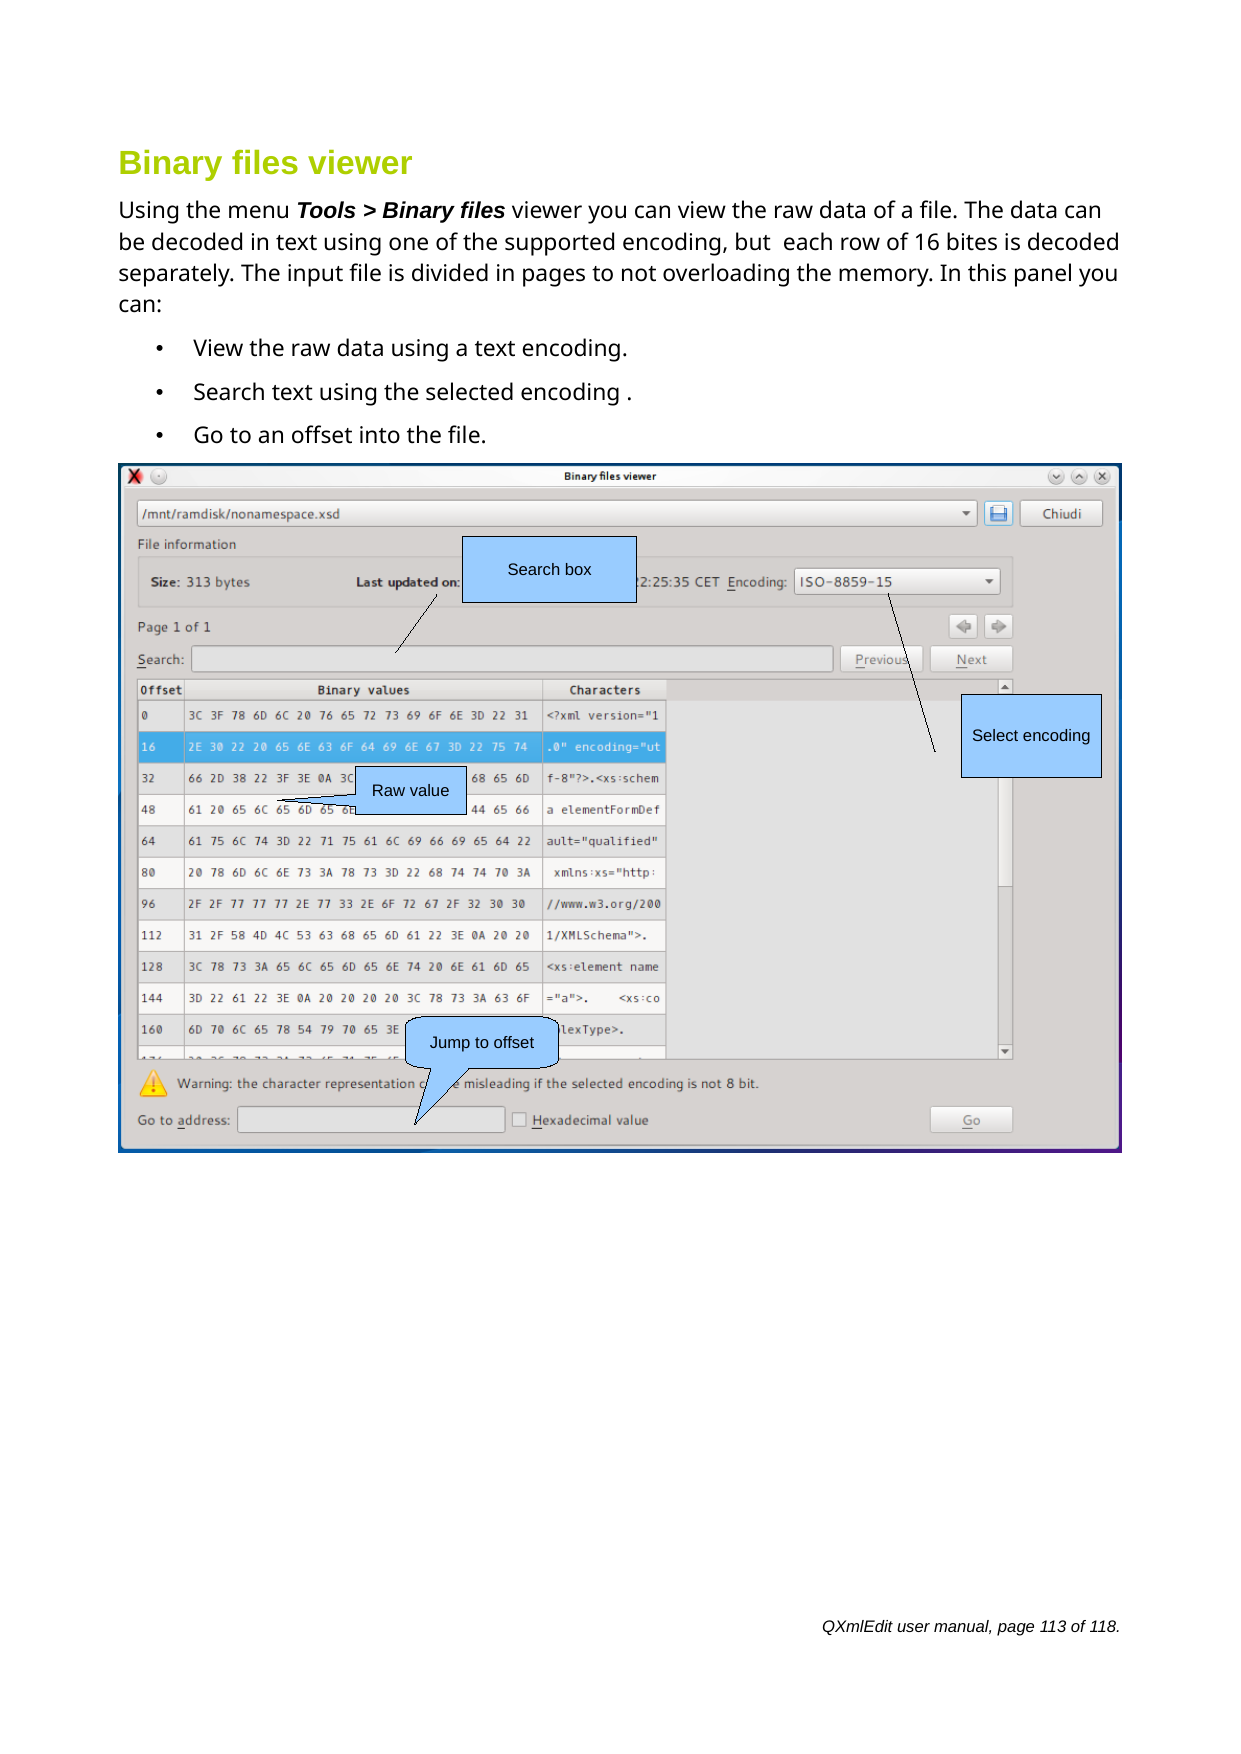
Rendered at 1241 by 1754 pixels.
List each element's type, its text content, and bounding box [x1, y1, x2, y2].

subtitle Binary files viewer [118, 143, 1122, 182]
list Go to an offset into the file. [156, 419, 1122, 451]
list Search text using the selected encoding . [156, 376, 1122, 407]
list View the raw data using a text encoding. [156, 332, 1122, 363]
picture [118, 463, 1122, 1153]
text Using the menu Tools > Binary files viewer you can view the raw data of a file. The data can be decoded in text using one of the supported encoding, but each row of 16 bites is decoded separately. The input file is divided in pages to not overloading the memory. In this panel you can: [118, 194, 1122, 319]
